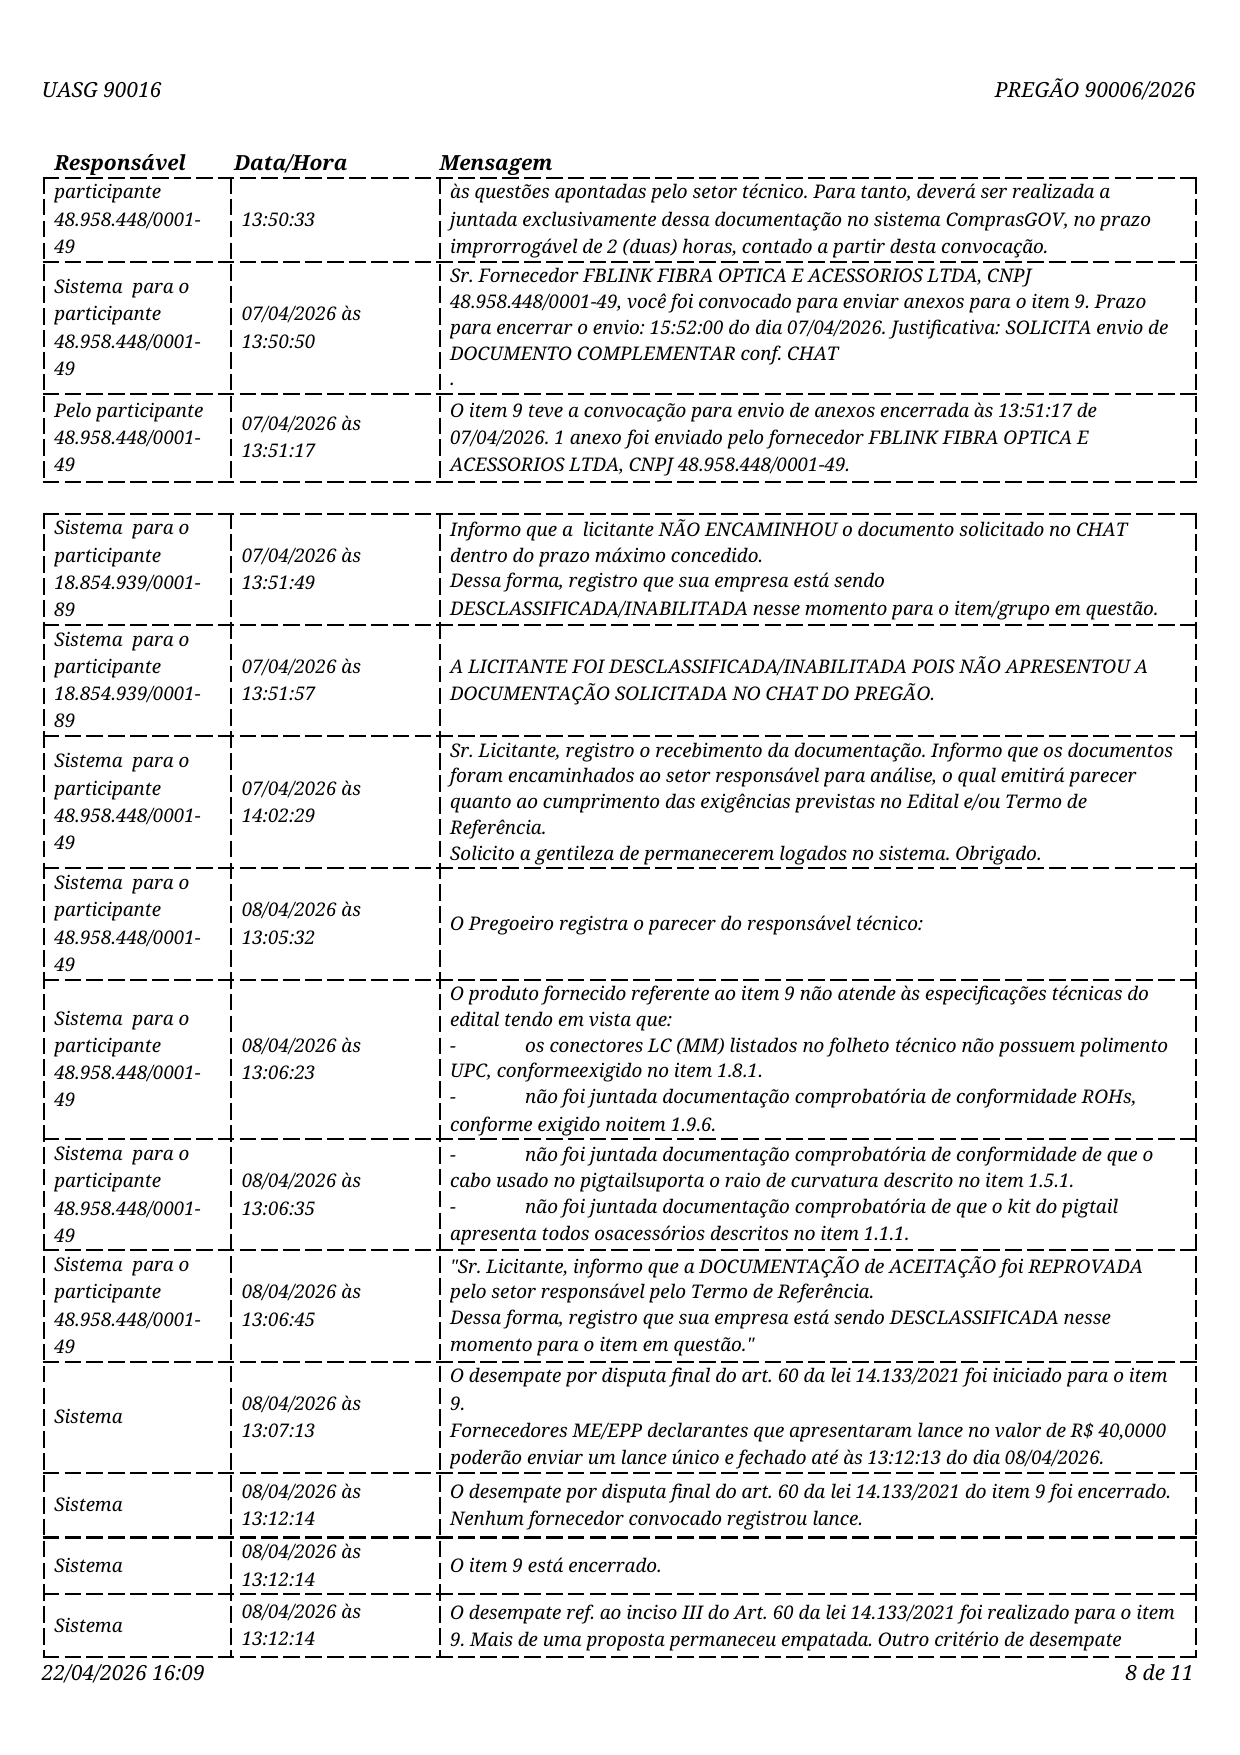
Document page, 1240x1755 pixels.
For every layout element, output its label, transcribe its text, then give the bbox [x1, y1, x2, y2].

table_cell Sistema para o participante 18.854.939/0001-89 [44, 624, 231, 735]
table_cell não foi juntada documentação comprobatória de conformidade de que o cabo usado no pigtailsuporta o raio de curvatura descrito no item 1.5.1. não foi juntada documentação comprobatória de que o kit do pigtail apresenta todos osacessórios descritos no item 1.1.1. [440, 1138, 1196, 1249]
table_header Sistema para o participante 18.854.939/0001-89 [44, 513, 231, 624]
table_cell 08/04/2026 às 13:06:35 [231, 1138, 439, 1249]
table_cell A LICITANTE FOI DESCLASSIFICADA/INABILITADA POIS NÃO APRESENTOU A DOCUMENTAÇÃO SOLICITADA NO CHAT DO PREGÃO. [440, 624, 1196, 735]
table_cell "Sr. Licitante, informo que a DOCUMENTAÇÃO de ACEITAÇÃO foi REPROVADA pelo setor responsável pelo Termo de Referência. Dessa forma, registro que sua empresa está sendo DESCLASSIFICADA nesse momento para o item em questão." [440, 1249, 1196, 1361]
table_cell O produto fornecido referente ao item 9 não atende às especificações técnicas do edital tendo em vista que: os conectores LC (MM) listados no folheto técnico não possuem polimento UPC, conformeexigido no item 1.8.1. não foi juntada documentação comprobatória de conformidade ROHs, conforme exigido noitem 1.9.6. [440, 979, 1196, 1138]
table_cell Sr. Licitante, registro o recebimento da documentação. Informo que os documentos foram encaminhados ao setor responsável para análise, o qual emitirá parecer quanto ao cumprimento das exigências previstas no Edital e/ou Termo de Referência. Solicito a gentileza de permanecerem logados no sistema. Obrigado. [440, 735, 1196, 867]
table_cell 07/04/2026 às 13:50:50 [231, 261, 439, 393]
table_cell 07/04/2026 às 13:51:17 [231, 393, 439, 481]
table_cell às questões apontadas pelo setor técnico. Para tanto, deverá ser realizada a juntada exclusivamente dessa documentação no sistema ComprasGOV, no prazo improrrogável de 2 (duas) horas, contado a partir desta convocação. [440, 177, 1196, 261]
table_cell O desempate por disputa final do art. 60 da lei 14.133/2021 foi iniciado para o item 9. Fornecedores ME/EPP declarantes que apresentaram lance no valor de R$ 40,0000 poderão enviar um lance único e fechado até às 13:12:13 do dia 08/04/2026. [440, 1361, 1196, 1472]
table_cell 07/04/2026 às 14:02:29 [231, 735, 439, 867]
table_cell 08/04/2026 às 13:12:14 [231, 1593, 439, 1656]
table_cell 13:50:33 [231, 177, 439, 261]
table_cell Sistema [44, 1472, 231, 1536]
table_header Informo que a licitante NÃO ENCAMINHOU o documento solicitado no CHAT dentro do prazo máximo concedido. Dessa forma, registro que sua empresa está sendo DESCLASSIFICADA/INABILITADA nesse momento para o item/grupo em questão. [440, 513, 1196, 624]
table_cell 08/04/2026 às 13:05:32 [231, 867, 439, 978]
table_cell participante 48.958.448/0001-49 [44, 177, 231, 261]
table_cell 08/04/2026 às 13:06:45 [231, 1249, 439, 1361]
table_cell Sr. Fornecedor FBLINK FIBRA OPTICA E ACESSORIOS LTDA, CNPJ 48.958.448/0001-49, você foi convocado para enviar anexos para o item 9. Prazo para encerrar o envio: 15:52:00 do dia 07/04/2026. Justificativa: SOLICITA envio de DOCUMENTO COMPLEMENTAR conf. CHAT . [440, 261, 1196, 393]
table_cell Sistema [44, 1593, 231, 1656]
table_cell O item 9 teve a convocação para envio de anexos encerrada às 13:51:17 de 07/04/2026. 1 anexo foi enviado pelo fornecedor FBLINK FIBRA OPTICA E ACESSORIOS LTDA, CNPJ 48.958.448/0001-49. [440, 393, 1196, 481]
table_header 07/04/2026 às 13:51:49 [231, 513, 439, 624]
table_cell Sistema para o participante 48.958.448/0001-49 [44, 1249, 231, 1361]
table_cell Sistema para o participante 48.958.448/0001-49 [44, 261, 231, 393]
table_cell 08/04/2026 às 13:12:14 [231, 1536, 439, 1593]
table_cell Sistema para o participante 48.958.448/0001-49 [44, 1138, 231, 1249]
table_cell Pelo participante 48.958.448/0001-49 [44, 393, 231, 481]
table_cell 08/04/2026 às 13:12:14 [231, 1472, 439, 1536]
table_cell 08/04/2026 às 13:06:23 [231, 979, 439, 1138]
table_cell Sistema para o participante 48.958.448/0001-49 [44, 867, 231, 978]
table_cell O desempate ref. ao inciso III do Art. 60 da lei 14.133/2021 foi realizado para o item 9. Mais de uma proposta permaneceu empatada. Outro critério de desempate [440, 1593, 1196, 1656]
table_cell Sistema para o participante 48.958.448/0001-49 [44, 735, 231, 867]
table_cell 07/04/2026 às 13:51:57 [231, 624, 439, 735]
table_cell O Pregoeiro registra o parecer do responsável técnico: [440, 867, 1196, 978]
table_cell O desempate por disputa final do art. 60 da lei 14.133/2021 do item 9 foi encerrado. Nenhum fornecedor convocado registrou lance. [440, 1472, 1196, 1536]
table_cell O item 9 está encerrado. [440, 1536, 1196, 1593]
table_cell Sistema [44, 1536, 231, 1593]
table_cell Sistema para o participante 48.958.448/0001-49 [44, 979, 231, 1138]
table_cell 08/04/2026 às 13:07:13 [231, 1361, 439, 1472]
table_cell Sistema [44, 1361, 231, 1472]
